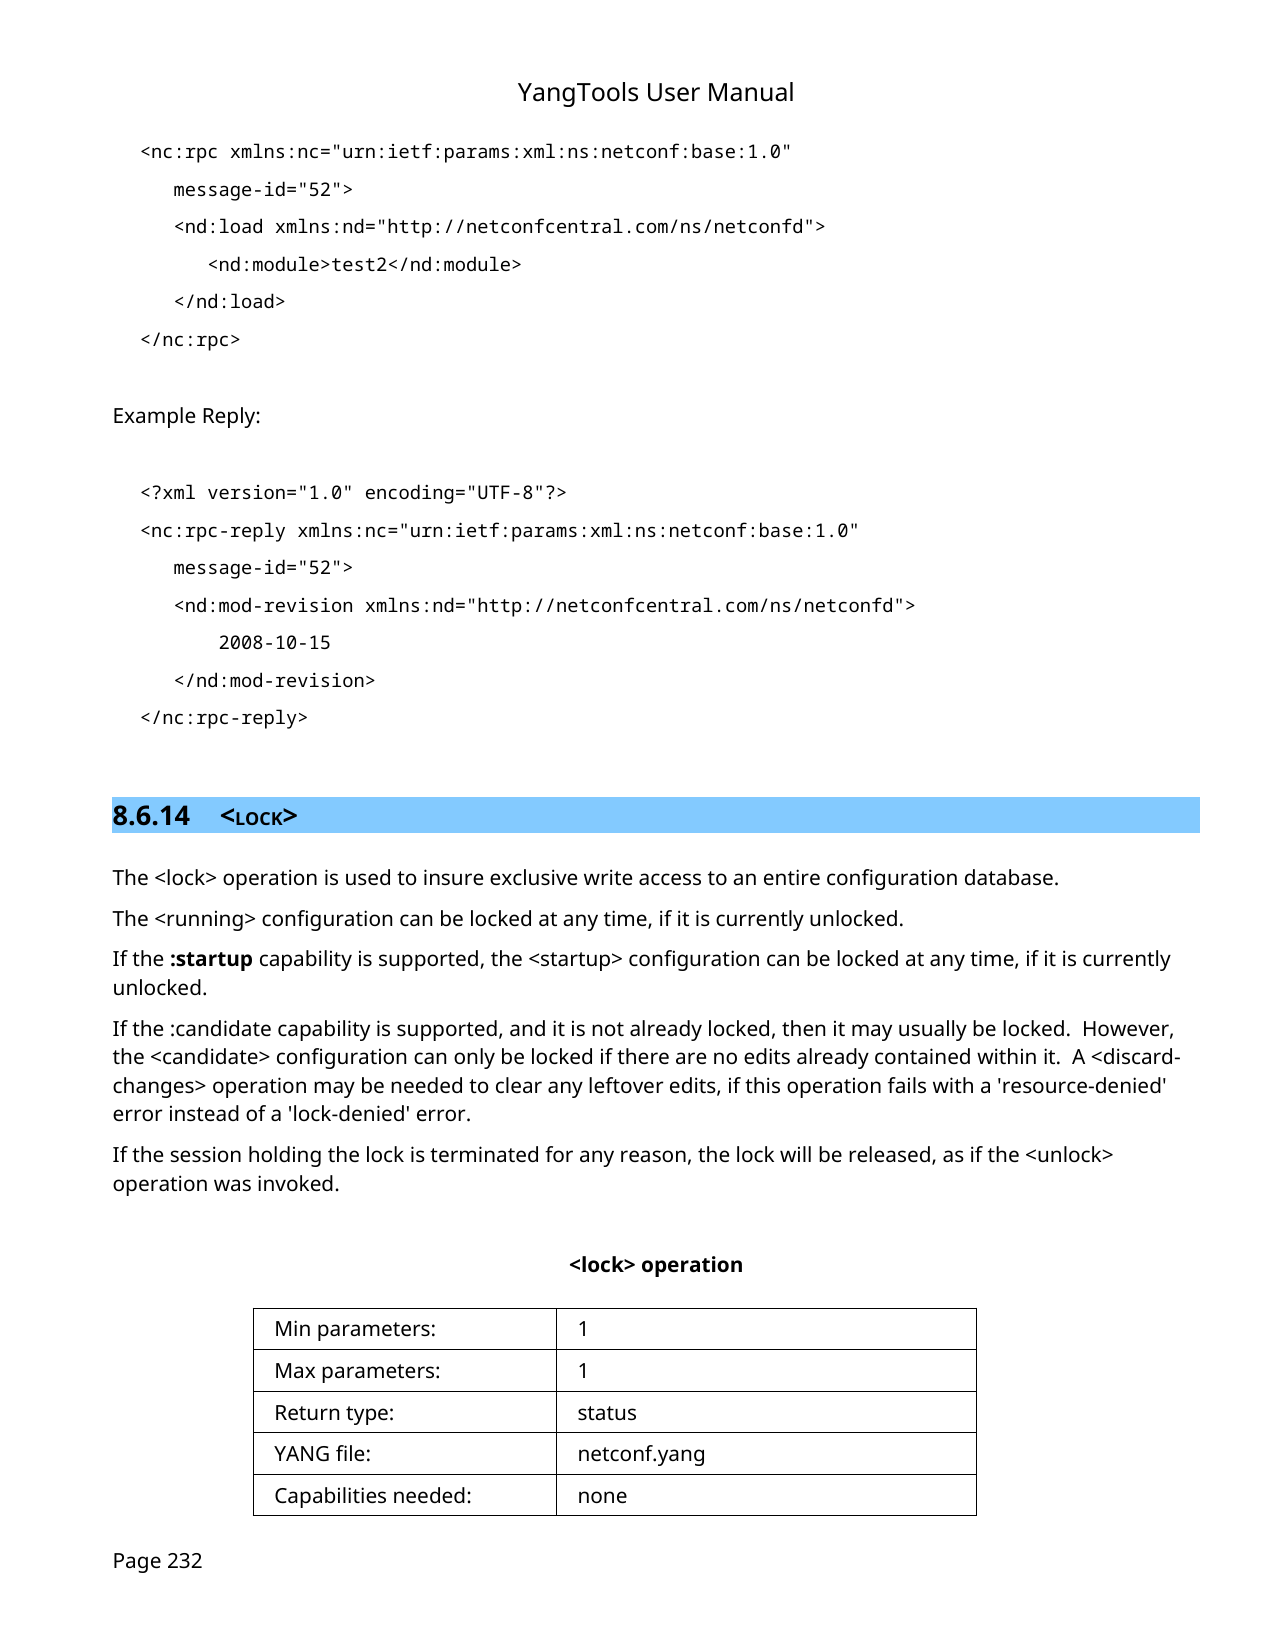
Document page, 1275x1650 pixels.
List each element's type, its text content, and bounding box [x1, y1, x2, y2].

text The <running> configuration can be locked at any time, if it is currently unlocked. [112, 904, 1200, 932]
table_cell none [557, 1475, 976, 1515]
text The <lock> operation is used to insure exclusive write access to an entire configuration database. [112, 863, 1200, 891]
table_cell Max parameters: [254, 1350, 556, 1391]
table_cell status [557, 1392, 976, 1432]
text If the :startup capability is supported, the <startup> configuration can be locked at any time, if it is currently unlocked. [112, 944, 1200, 1001]
table_cell YANG file: [254, 1433, 556, 1474]
text 2008-10-15 [139, 629, 1200, 655]
text If the :candidate capability is supported, and it is not already locked, then it may usually be locked. However, the <candidate> configuration can only be locked if there are no edits already contained within it. A <discard-changes> operation may be needed to clear any leftover edits, if this operation fails with a 'resource-denied' error instead of a 'lock-denied' error. [112, 1014, 1200, 1128]
text <?xml version="1.0" encoding="UTF-8"?> [139, 479, 1200, 505]
table_cell netconf.yang [557, 1433, 976, 1474]
table_cell 1 [557, 1350, 976, 1391]
text <nd:load xmlns:nd="http://netconfcentral.com/ns/netconfd"> [139, 213, 1200, 239]
text <nd:mod-revision xmlns:nd="http://netconfcentral.com/ns/netconfd"> [139, 592, 1200, 617]
text <nd:module>test2</nd:module> [139, 251, 1200, 277]
table_cell Return type: [254, 1392, 556, 1432]
text Example Reply: [112, 401, 1200, 429]
text If the session holding the lock is terminated for any reason, the lock will be released, as if the <unlock> operation was invoked. [112, 1140, 1200, 1197]
text message-id="52"> [139, 176, 1200, 202]
table_header 1 [557, 1309, 976, 1349]
table_header Min parameters: [254, 1309, 556, 1349]
text <nc:rpc xmlns:nc="urn:ietf:params:xml:ns:netconf:base:1.0" [139, 138, 1200, 164]
text </nd:load> [139, 288, 1200, 314]
text </nd:mod-revision> [139, 667, 1200, 692]
text message-id="52"> [139, 554, 1200, 580]
text </nc:rpc-reply> [139, 704, 1200, 730]
subtitle <lock> operation [127, 1251, 1185, 1279]
table_cell Capabilities needed: [254, 1475, 556, 1515]
subtitle <lock> [112, 797, 1200, 833]
text <nc:rpc-reply xmlns:nc="urn:ietf:params:xml:ns:netconf:base:1.0" [139, 517, 1200, 542]
text </nc:rpc> [139, 326, 1200, 352]
